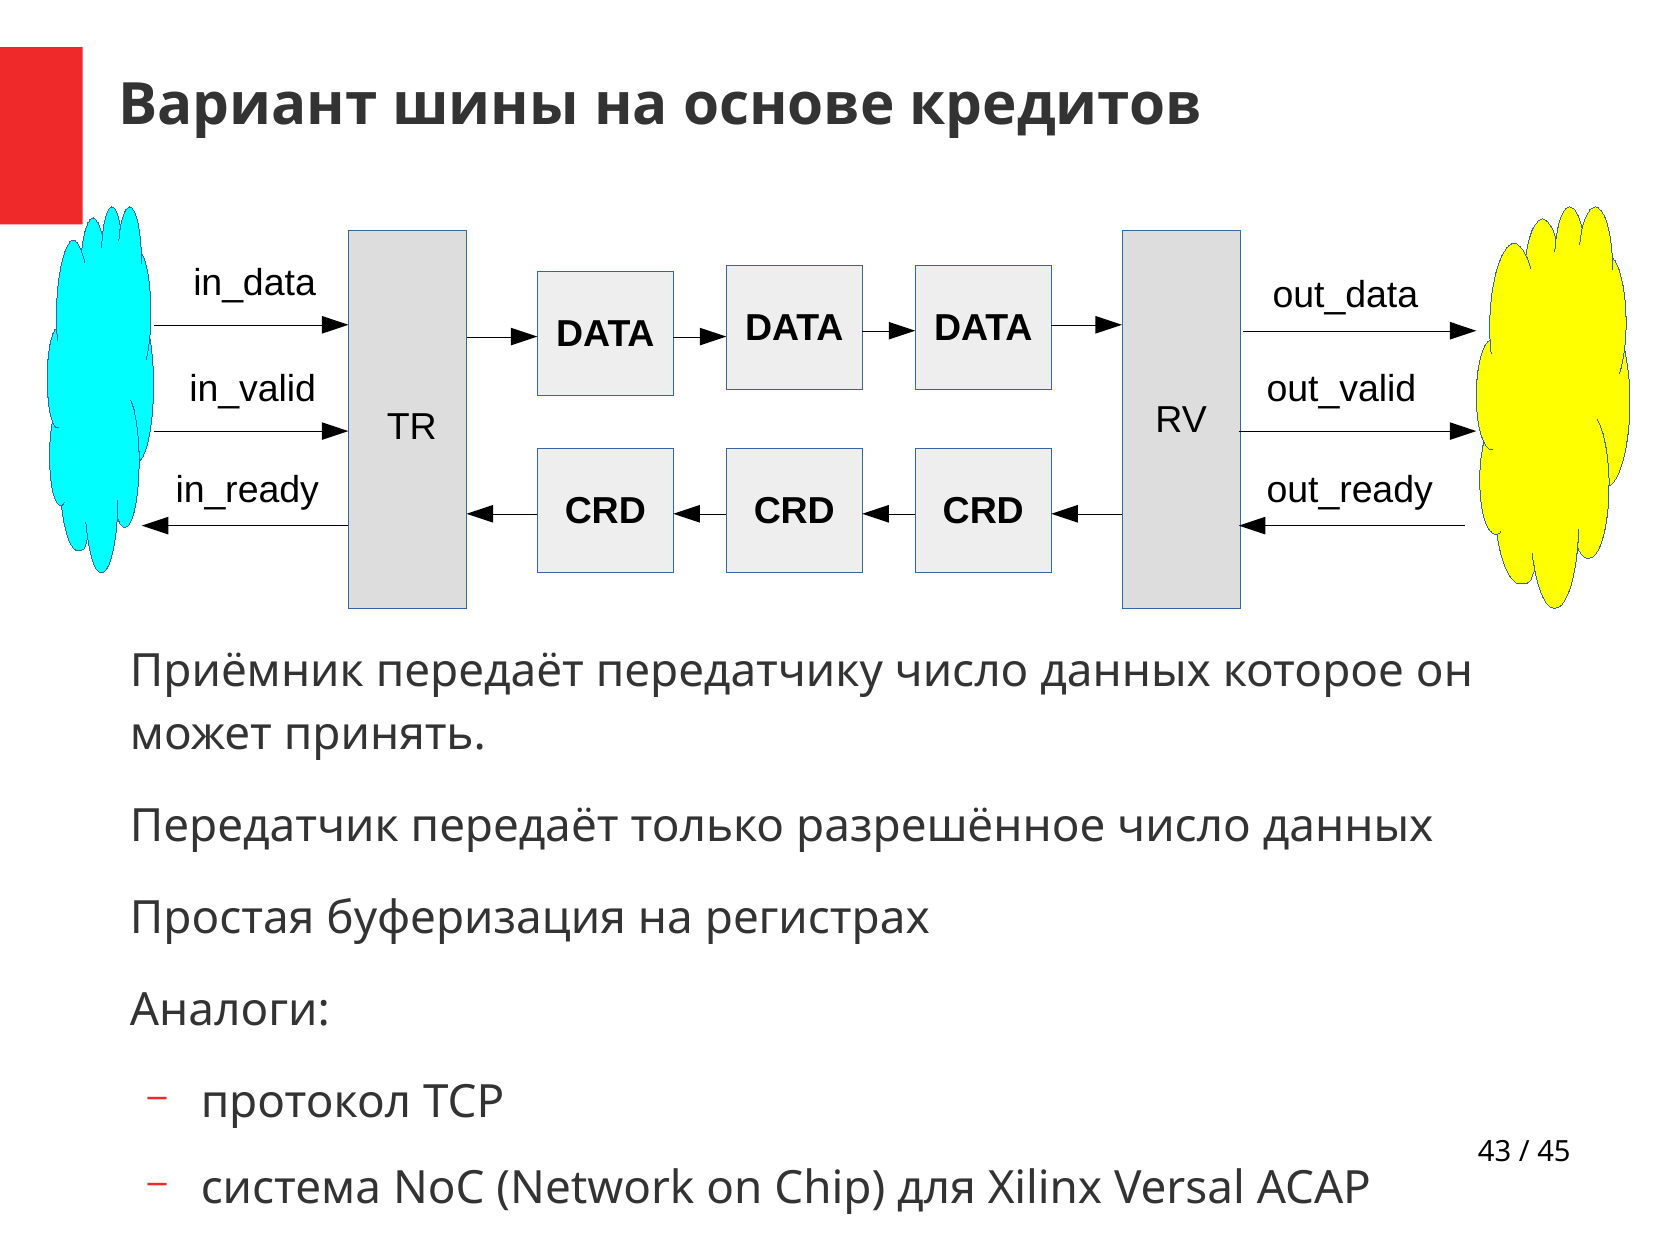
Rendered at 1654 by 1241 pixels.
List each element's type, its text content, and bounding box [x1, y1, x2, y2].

text_box in_valid [174, 360, 331, 417]
text_box CRD [537, 448, 674, 573]
text_box out_ready [1251, 460, 1448, 517]
text_box in_data [178, 253, 331, 311]
text_box out_data [1257, 265, 1434, 323]
title Вариант шины на основе кредитов [118, 49, 1571, 154]
text_box out_valid [1251, 360, 1432, 417]
text_box [1476, 206, 1630, 609]
text_box DATA [537, 271, 674, 396]
text_box DATA [726, 265, 863, 390]
list Приёмник передаёт передатчику число данных которое он может принять. Передатчик передаёт только разрешённое число данных Простая буферизация на регистрах Аналоги: протокол TCP система NoC (Network on Chip) для Xilinx Versal ACAP [59, 637, 1571, 957]
text_box TR [372, 398, 452, 455]
text_box CRD [915, 448, 1052, 573]
text_box DATA [915, 265, 1052, 390]
text_box in_ready [160, 460, 334, 517]
text_box RV [1122, 230, 1241, 609]
text_box [47, 206, 154, 573]
text_box [348, 230, 467, 609]
text_box CRD [726, 448, 863, 573]
